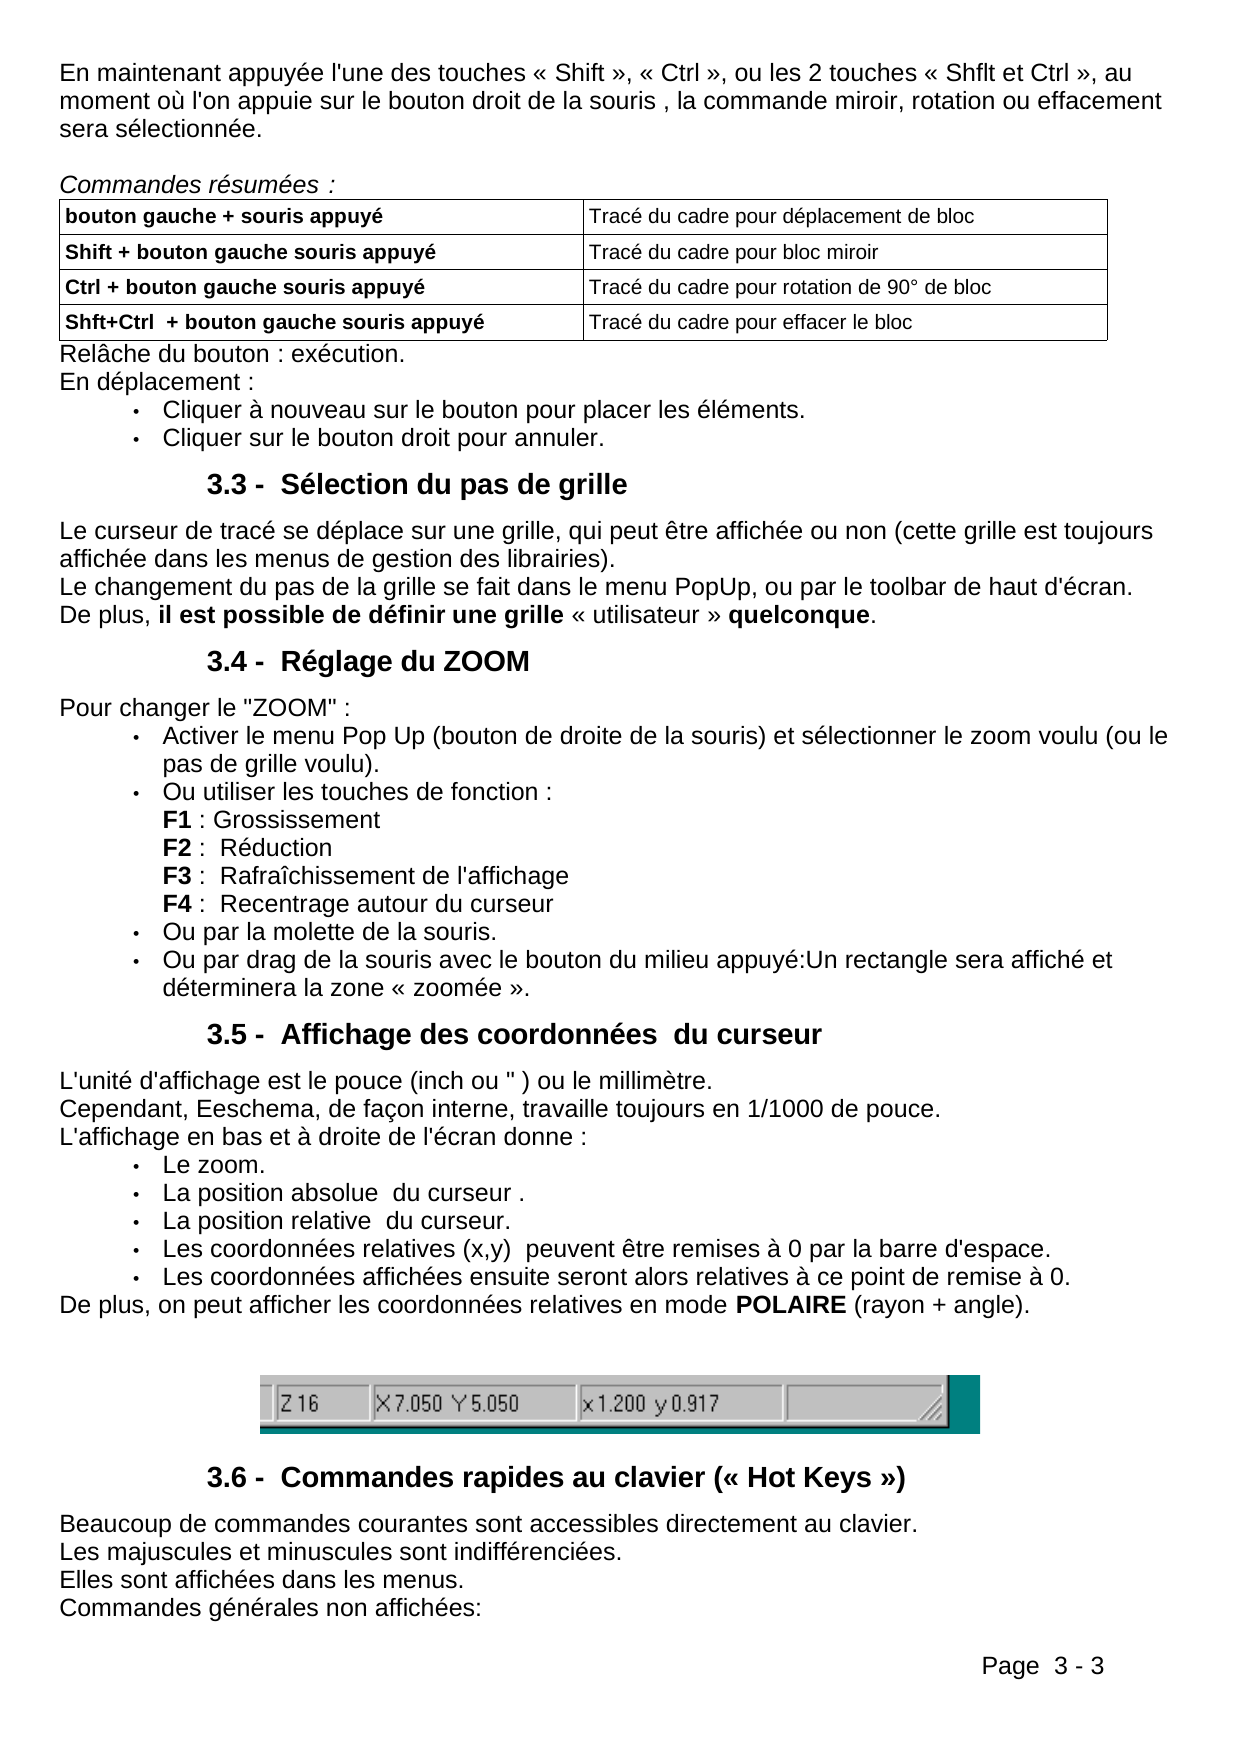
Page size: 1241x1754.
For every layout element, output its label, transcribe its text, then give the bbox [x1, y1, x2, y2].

text De plus, il est possible de définir une grille « utilisateur » quelconque. [59, 601, 1181, 629]
subtitle Sélection du pas de grille [133, 468, 1181, 501]
text En déplacement : [59, 368, 1181, 396]
list Cliquer à nouveau sur le bouton pour placer les éléments. [133, 396, 1181, 424]
table_cell Shift + bouton gauche souris appuyé [60, 235, 583, 269]
table_cell Tracé du cadre pour rotation de 90° de bloc [584, 270, 1107, 304]
text Elles sont affichées dans les menus. [59, 1566, 1181, 1594]
text Commandes résumées : [59, 171, 1181, 199]
table_header bouton gauche + souris appuyé [60, 200, 583, 234]
text Commandes générales non affichées: [59, 1594, 1181, 1622]
subtitle Affichage des coordonnées du curseur [133, 1018, 1181, 1051]
text Le changement du pas de la grille se fait dans le menu PopUp, ou par le toolbar de haut d'écran. [59, 573, 1181, 601]
list Ou par la molette de la souris. [133, 918, 1181, 946]
text Pour changer le "ZOOM" : [59, 694, 1181, 722]
text De plus, on peut afficher les coordonnées relatives en mode POLAIRE (rayon + angle). [59, 1291, 1181, 1319]
text Les majuscules et minuscules sont indifférenciées. [59, 1538, 1181, 1566]
text L'affichage en bas et à droite de l'écran donne : [59, 1123, 1181, 1151]
list Les coordonnées affichées ensuite seront alors relatives à ce point de remise à 0. [133, 1263, 1181, 1291]
text En maintenant appuyée l'une des touches « Shift », « Ctrl », ou les 2 touches « Shflt et Ctrl », au moment où l'on appuie sur le bouton droit de la souris , la commande miroir, rotation ou effacement sera sélectionnée. [59, 59, 1181, 143]
list Le zoom. [133, 1151, 1181, 1179]
table_cell Tracé du cadre pour bloc miroir [584, 235, 1107, 269]
text L'unité d'affichage est le pouce (inch ou " ) ou le millimètre. [59, 1067, 1181, 1095]
table_cell Tracé du cadre pour effacer le bloc [584, 305, 1107, 340]
list La position absolue du curseur . [133, 1179, 1181, 1207]
text Relâche du bouton : exécution. [59, 340, 1181, 368]
list Activer le menu Pop Up (bouton de droite de la souris) et sélectionner le zoom voulu (ou le pas de grille voulu). [133, 722, 1181, 778]
subtitle Réglage du ZOOM [133, 645, 1181, 678]
subtitle Commandes rapides au clavier (« Hot Keys ») [133, 1461, 1181, 1494]
table_cell Shft+Ctrl + bouton gauche souris appuyé [60, 305, 583, 340]
text Cependant, Eeschema, de façon interne, travaille toujours en 1/1000 de pouce. [59, 1095, 1181, 1123]
list Les coordonnées relatives (x,y) peuvent être remises à 0 par la barre d'espace. [133, 1235, 1181, 1263]
list Ou utiliser les touches de fonction : F1 : Grossissement F2 : Réduction F3 : Rafraîchissement de l'affichage F4 : Recentrage autour du curseur [133, 778, 1181, 918]
table_cell Ctrl + bouton gauche souris appuyé [60, 270, 583, 304]
text Le curseur de tracé se déplace sur une grille, qui peut être affichée ou non (cette grille est toujours affichée dans les menus de gestion des librairies). [59, 517, 1181, 573]
list Ou par drag de la souris avec le bouton du milieu appuyé:Un rectangle sera affiché et déterminera la zone « zoomée ». [133, 946, 1181, 1002]
list Cliquer sur le bouton droit pour annuler. [133, 424, 1181, 452]
text Beaucoup de commandes courantes sont accessibles directement au clavier. [59, 1510, 1181, 1538]
table_header Tracé du cadre pour déplacement de bloc [584, 200, 1107, 234]
list La position relative du curseur. [133, 1207, 1181, 1235]
